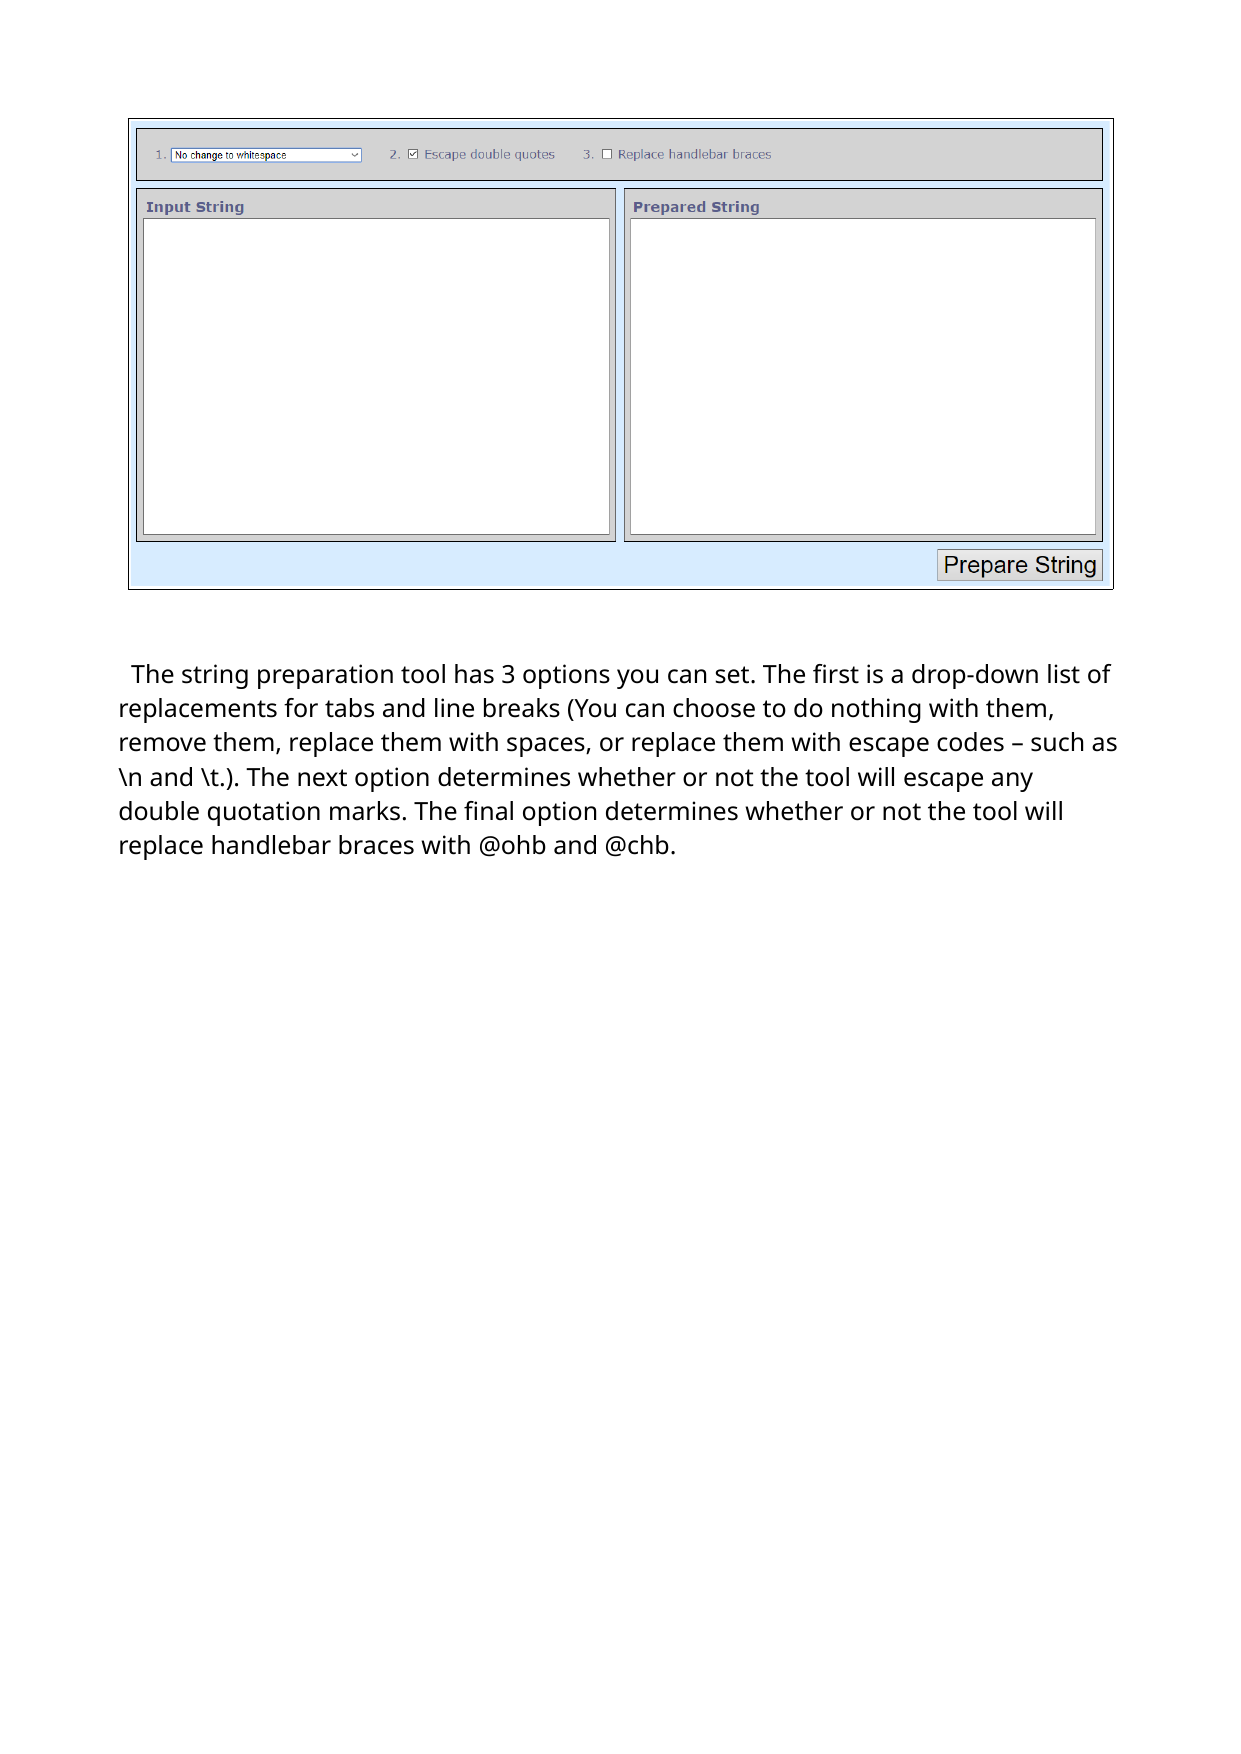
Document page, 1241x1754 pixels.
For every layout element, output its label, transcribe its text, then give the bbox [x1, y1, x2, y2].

picture [130, 121, 1110, 586]
text The string preparation tool has 3 options you can set. The first is a drop-down list of replacements for tabs and line breaks (You can choose to do nothing with them, remove them, replace them with spaces, or replace them with escape codes – such as \n and \t.). The next option determines whether or not the tool will escape any double quotation marks. The final option determines whether or not the tool will replace handlebar braces with @ohb and @chb. [118, 657, 1122, 861]
